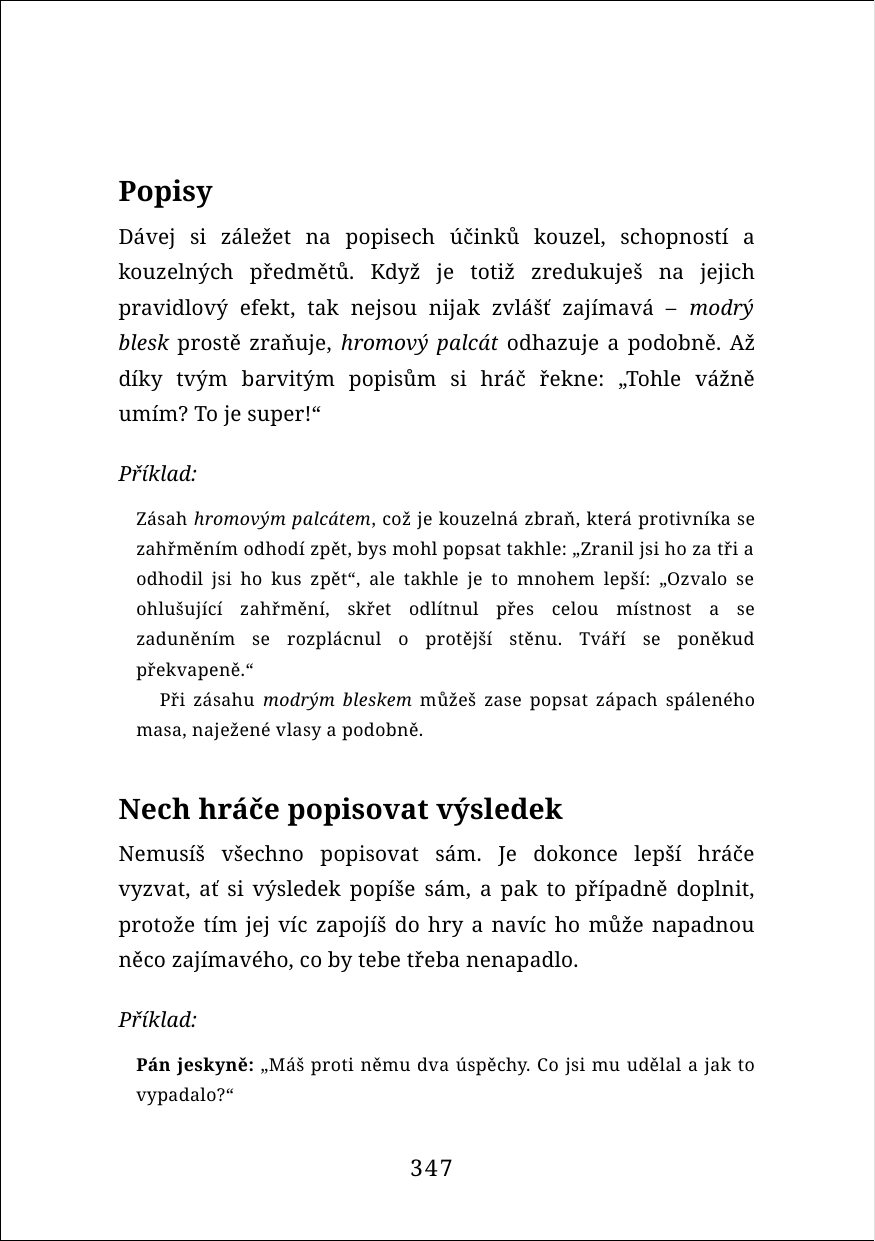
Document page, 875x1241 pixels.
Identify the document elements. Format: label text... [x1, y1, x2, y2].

subtitle Nech hráče popisovat výsledek [118, 789, 756, 827]
text Nemusíš všechno popisovat sám. Je dokonce lepší hráče vyzvat, ať si výsledek popíše sám, a pak to případně doplnit, protože tím jej víc zapojíš do hry a navíc ho může napadnou něco zajímavého, co by tebe třeba nenapadlo. [118, 839, 756, 974]
text Dávej si záležet na popisech účinků kouzel, schopností a kouzelných předmětů. Když je totiž zredukuješ na jejich pravidlový efekt, tak nejsou nijak zvlášť zajímavá – modrý blesk prostě zraňuje, hromový palcát odhazuje a podobně. Až díky tvým barvitým popisům si hráč řekne: „Tohle vážně umím? To je super!“ [118, 222, 756, 428]
text Zásah hromovým palcátem, což je kouzelná zbraň, která protivníka se zahřměním odhodí zpět, bys mohl popsat takhle: „Zranil jsi ho za tři a odhodil jsi ho kus zpět“, ale takhle je to mnohem lepší: „Ozvalo se ohlušující zahřmění, skřet odlítnul přes celou místnost a se zaduněním se rozplácnul o protější stěnu. Tváří se poněkud překvapeně.“ Při zásahu modrým bleskem můžeš zase popsat zápach spáleného masa, naježené vlasy a podobně. [136, 506, 756, 742]
text Příklad: [118, 1005, 756, 1033]
text Příklad: [118, 459, 756, 487]
text Pán jeskyně: „Máš proti němu dva úspěchy. Co jsi mu udělal a jak to vypadalo?“ [136, 1052, 756, 1106]
subtitle Popisy [118, 172, 756, 210]
